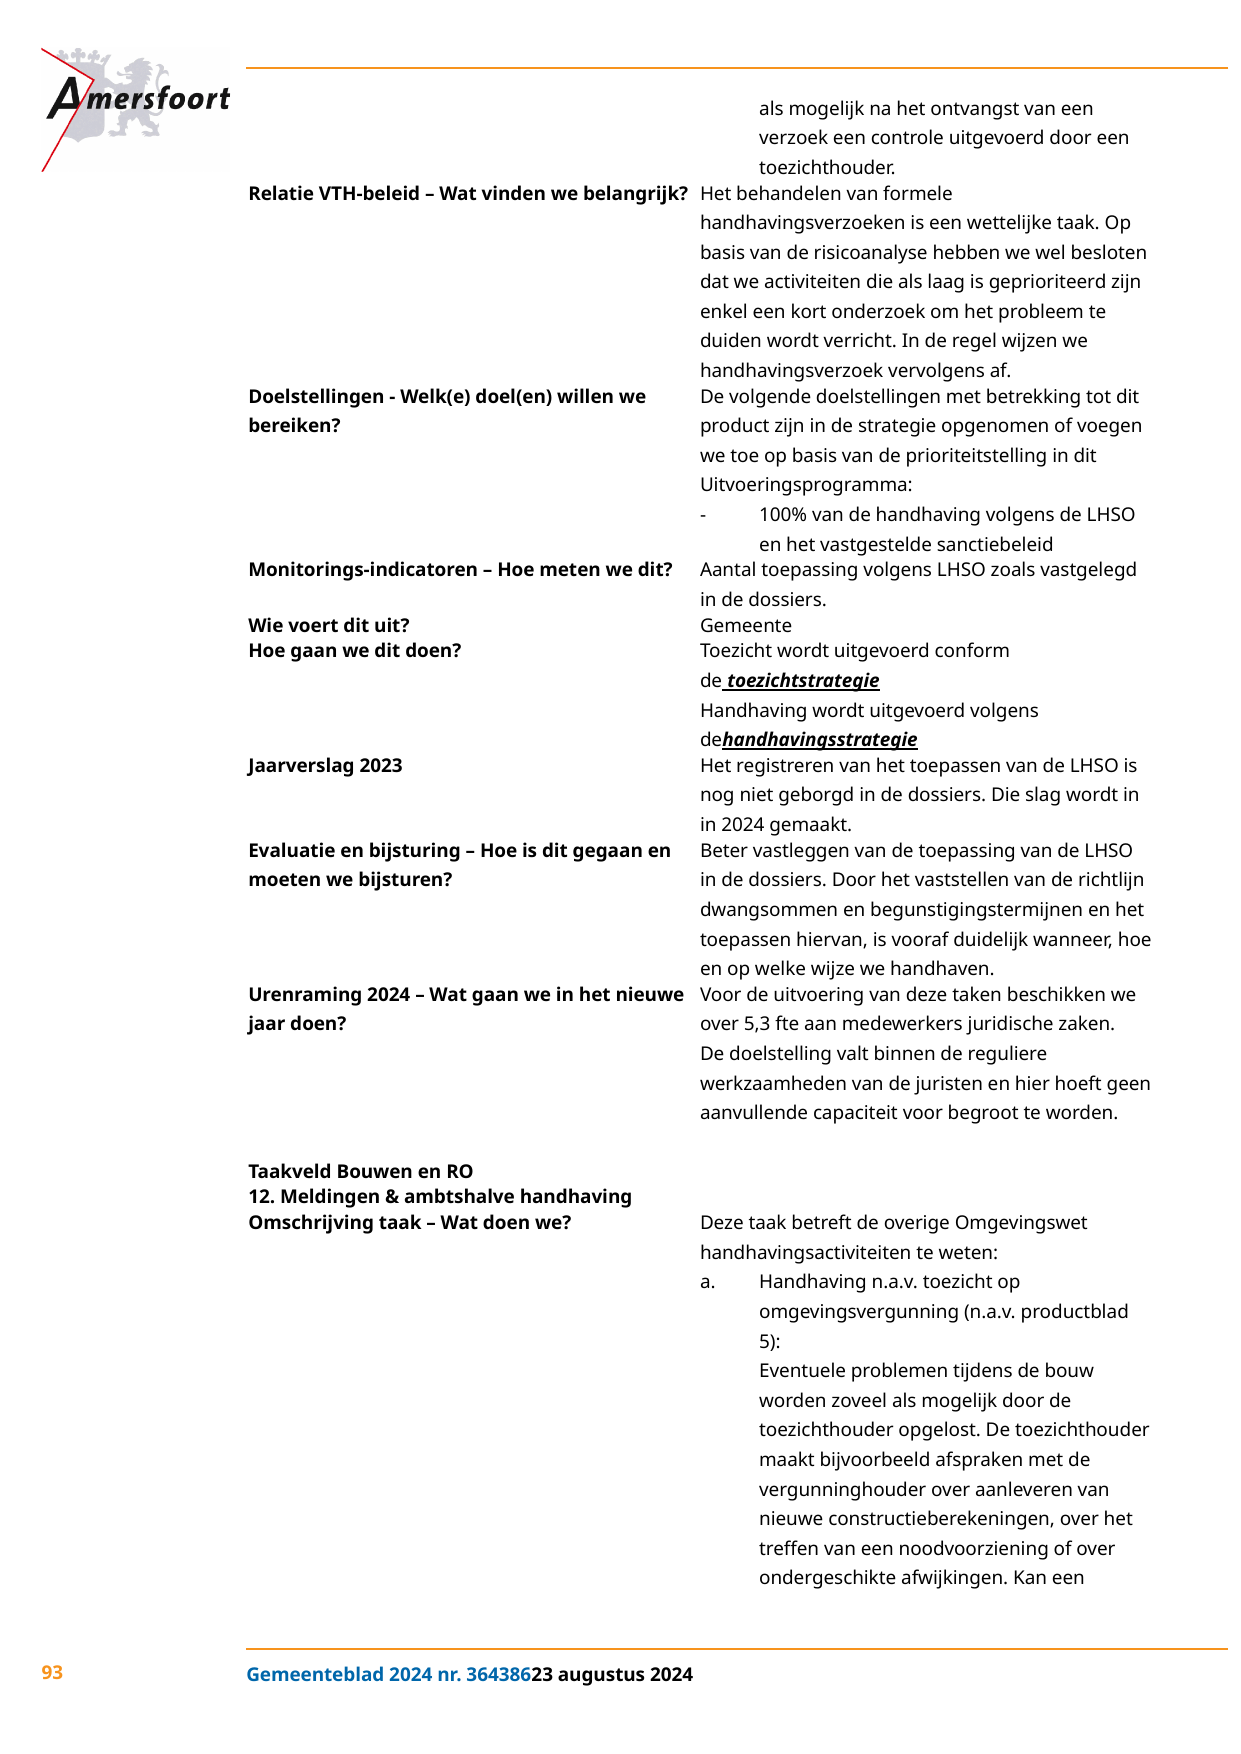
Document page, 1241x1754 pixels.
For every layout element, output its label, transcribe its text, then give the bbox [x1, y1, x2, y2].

table_cell 12. Meldingen & ambtshalve handhaving [248, 1184, 1152, 1209]
table_cell Beter vastleggen van de toepassing van de LHSO in de dossiers. Door het vaststellen van de richtlijn dwangsommen en begunstigingstermijnen en het toepassen hiervan, is vooraf duidelijk wanneer, hoe en op welke wijze we handhaven. [700, 837, 1152, 981]
table_cell Evaluatie en bijsturing – Hoe is dit gegaan en moeten we bijsturen? [248, 837, 700, 981]
table_cell Hoe gaan we dit doen? [248, 638, 700, 752]
table_cell Doelstellingen - Welk(e) doel(en) willen we bereiken? [248, 383, 700, 557]
table_cell Monitorings-indicatoren – Hoe meten we dit? [248, 557, 700, 612]
table_cell Urenraming 2024 – Wat gaan we in het nieuwe jaar doen? [248, 981, 700, 1125]
table_cell Omschrijving taak – Wat doen we? [248, 1210, 700, 1590]
table_cell Deze taak betreft de overige Omgevingswet handhavingsactiviteiten te weten: Handhaving n.a.v. toezicht op omgevingsvergunning (n.a.v. productblad 5): Eventuele problemen tijdens de bouw worden zoveel als mogelijk door de toezichthouder opgelost. De toezichthouder maakt bijvoorbeeld afspraken met de vergunninghouder over aanleveren van nieuwe constructieberekeningen, over het treffen van een noodvoorziening of over ondergeschikte afwijkingen. Kan een [700, 1210, 1152, 1590]
table_cell De volgende doelstellingen met betrekking tot dit product zijn in de strategie opgenomen of voegen we toe op basis van de prioriteitstelling in dit Uitvoeringsprogramma: 100% van de handhaving volgens de LHSO en het vastgestelde sanctiebeleid [700, 383, 1152, 557]
table_cell als mogelijk na het ontvangst van een verzoek een controle uitgevoerd door een toezichthouder. [700, 95, 1152, 180]
table_cell Voor de uitvoering van deze taken beschikken we over 5,3 fte aan medewerkers juridische zaken. De doelstelling valt binnen de reguliere werkzaamheden van de juristen en hier hoeft geen aanvullende capaciteit voor begroot te worden. [700, 981, 1152, 1125]
picture [41, 47, 231, 172]
table_cell Gemeente [700, 612, 1152, 638]
table_cell Wie voert dit uit? [248, 612, 700, 638]
table_cell Jaarverslag 2023 [248, 752, 700, 837]
table_cell Het registreren van het toepassen van de LHSO is nog niet geborgd in de dossiers. Die slag wordt in in 2024 gemaakt. [700, 752, 1152, 837]
table_header Taakveld Bouwen en RO [248, 1158, 1152, 1184]
table_cell Toezicht wordt uitgevoerd conform de toezichtstrategie Handhaving wordt uitgevoerd volgens dehandhavingsstrategie [700, 638, 1152, 752]
table_cell Het behandelen van formele handhavingsverzoeken is een wettelijke taak. Op basis van de risicoanalyse hebben we wel besloten dat we activiteiten die als laag is geprioriteerd zijn enkel een kort onderzoek om het probleem te duiden wordt verricht. In de regel wijzen we handhavingsverzoek vervolgens af. [700, 180, 1152, 383]
table_cell Relatie VTH-beleid – Wat vinden we belangrijk? [248, 180, 700, 383]
table_cell [248, 95, 700, 180]
table_cell Aantal toepassing volgens LHSO zoals vastgelegd in de dossiers. [700, 557, 1152, 612]
